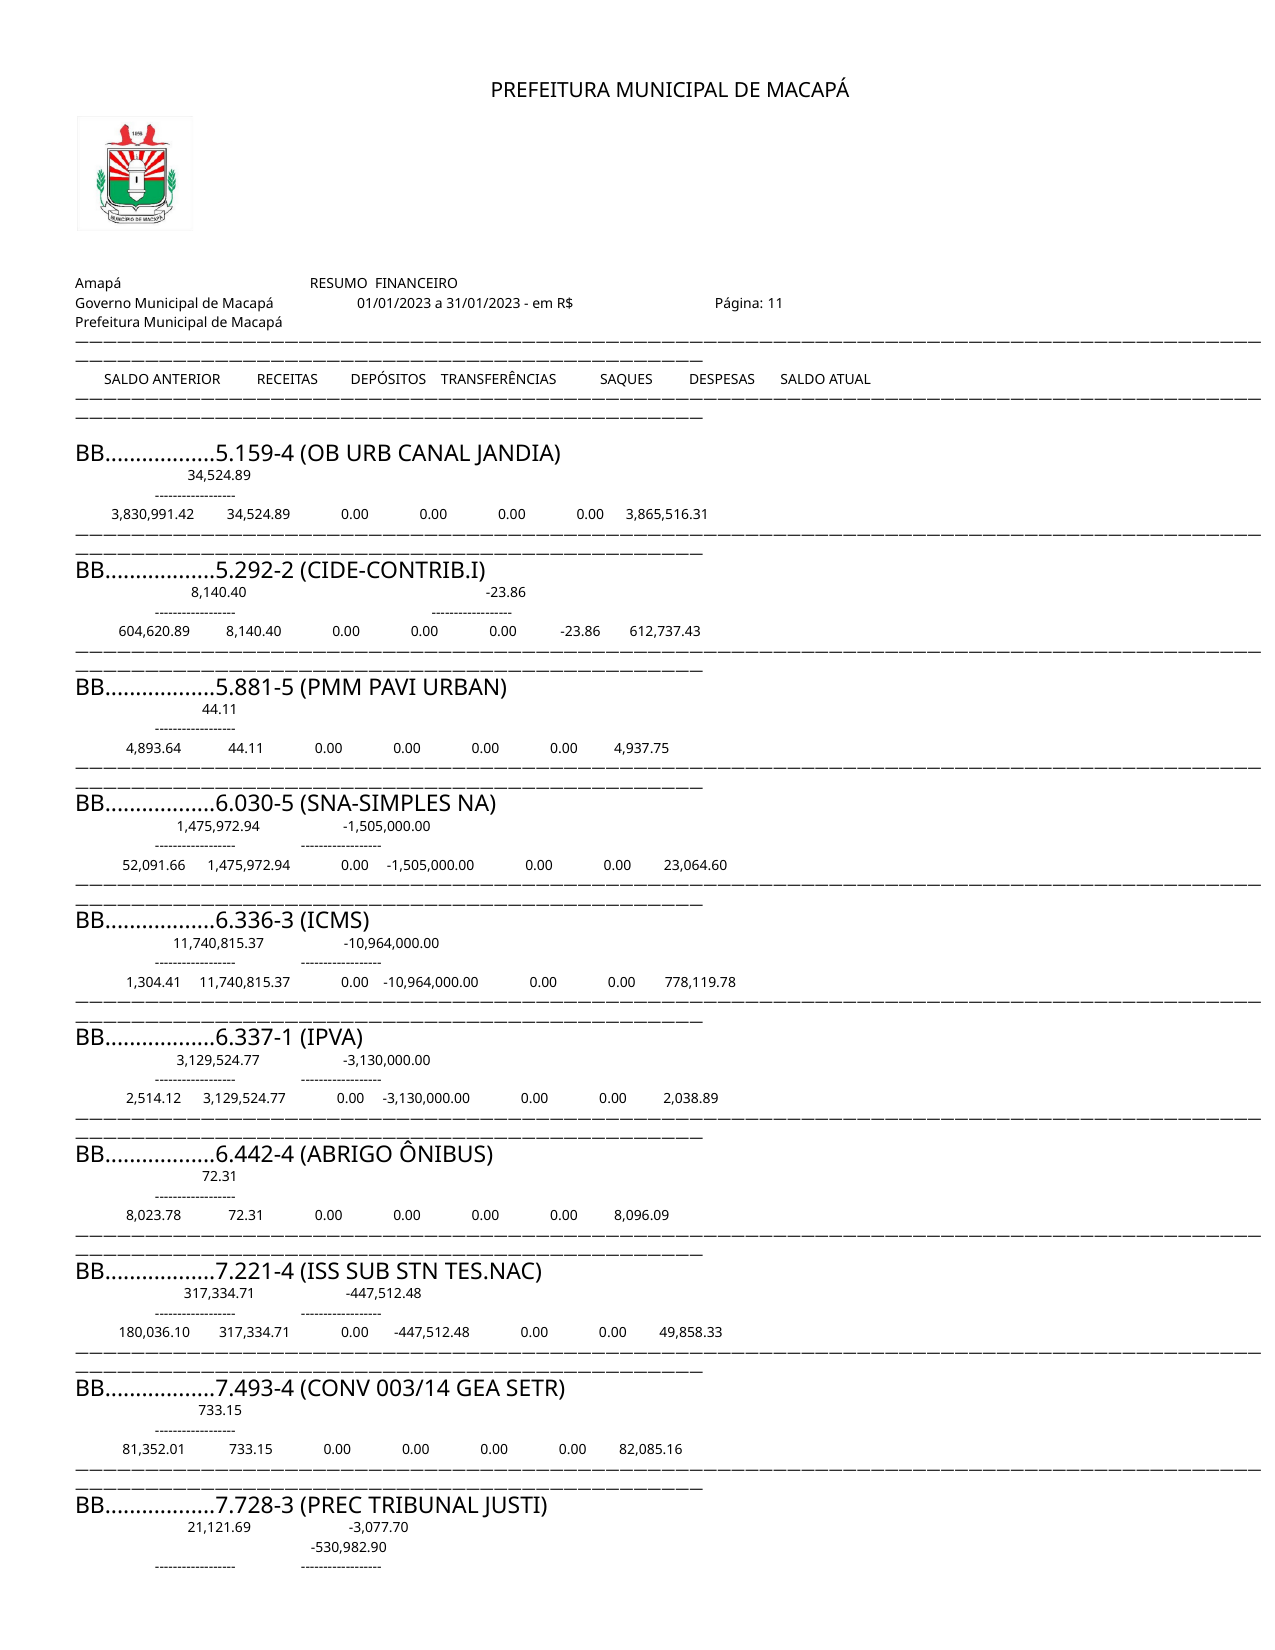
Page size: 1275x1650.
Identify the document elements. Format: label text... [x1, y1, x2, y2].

text BB..................5.159-4 (OB URB CANAL JANDIA) 34,524.89 ------------------ 3,830,991.42 34,524.89 0.00 0.00 0.00 0.00 3,865,516.31 —————————————————————————————————————————————————————————————————————————————————————————————————————————————————————————————————— BB..................5.292-2 (CIDE-CONTRIB.I) 8,140.40 -23.86 ------------------ ------------------ 604,620.89 8,140.40 0.00 0.00 0.00 -23.86 612,737.43 —————————————————————————————————————————————————————————————————————————————————————————————————————————————————————————————————— BB..................5.881-5 (PMM PAVI URBAN) 44.11 ------------------ 4,893.64 44.11 0.00 0.00 0.00 0.00 4,937.75 —————————————————————————————————————————————————————————————————————————————————————————————————————————————————————————————————— BB..................6.030-5 (SNA-SIMPLES NA) 1,475,972.94 -1,505,000.00 ------------------ ------------------ 52,091.66 1,475,972.94 0.00 -1,505,000.00 0.00 0.00 23,064.60 —————————————————————————————————————————————————————————————————————————————————————————————————————————————————————————————————— BB..................6.336-3 (ICMS) 11,740,815.37 -10,964,000.00 ------------------ ------------------ 1,304.41 11,740,815.37 0.00 -10,964,000.00 0.00 0.00 778,119.78 —————————————————————————————————————————————————————————————————————————————————————————————————————————————————————————————————— BB..................6.337-1 (IPVA) 3,129,524.77 -3,130,000.00 ------------------ ------------------ 2,514.12 3,129,524.77 0.00 -3,130,000.00 0.00 0.00 2,038.89 —————————————————————————————————————————————————————————————————————————————————————————————————————————————————————————————————— BB..................6.442-4 (ABRIGO ÔNIBUS) 72.31 ------------------ 8,023.78 72.31 0.00 0.00 0.00 0.00 8,096.09 —————————————————————————————————————————————————————————————————————————————————————————————————————————————————————————————————— BB..................7.221-4 (ISS SUB STN TES.NAC) 317,334.71 -447,512.48 ------------------ ------------------ 180,036.10 317,334.71 0.00 -447,512.48 0.00 0.00 49,858.33 —————————————————————————————————————————————————————————————————————————————————————————————————————————————————————————————————— BB..................7.493-4 (CONV 003/14 GEA SETR) 733.15 ------------------ 81,352.01 733.15 0.00 0.00 0.00 0.00 82,085.16 —————————————————————————————————————————————————————————————————————————————————————————————————————————————————————————————————— BB..................7.728-3 (PREC TRIBUNAL JUSTI) 21,121.69 -3,077.70 -530,982.90 [75, 446, 1264, 1575]
picture [75, 115, 194, 234]
